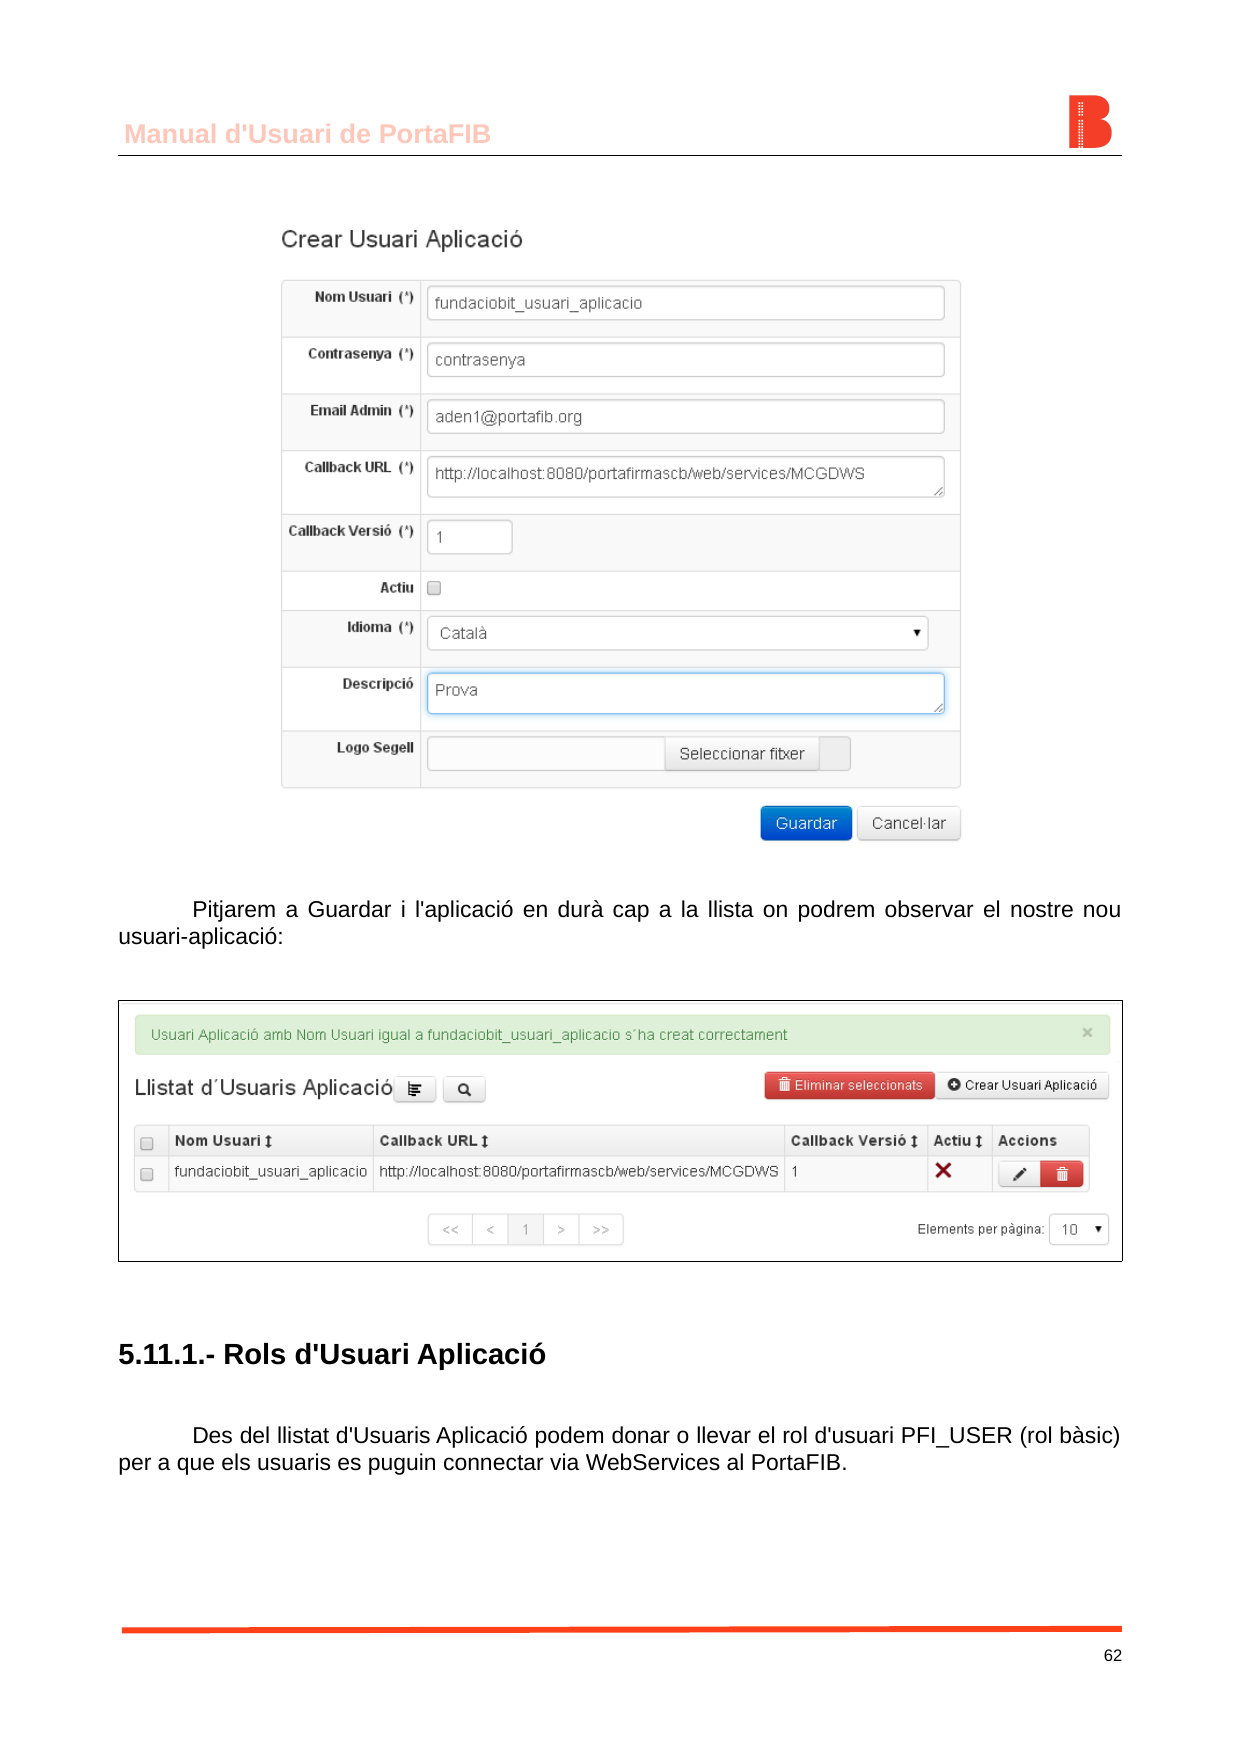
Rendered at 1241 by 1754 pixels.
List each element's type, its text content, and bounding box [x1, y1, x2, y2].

text Pitjarem a Guardar i l'aplicació en durà cap a la llista on podrem observar el nostre nou usuari-aplicació: [118, 896, 1122, 949]
picture [1063, 94, 1117, 150]
text Des del llistat d'Usuaris Aplicació podem donar o llevar el rol d'usuari PFI_USER (rol bàsic) per a que els usuaris es puguin connectar via WebServices al PortaFIB. [118, 1422, 1122, 1475]
subtitle Rols d'Usuari Aplicació [118, 1337, 1122, 1371]
picture [121, 1003, 1119, 1258]
picture [273, 215, 967, 858]
